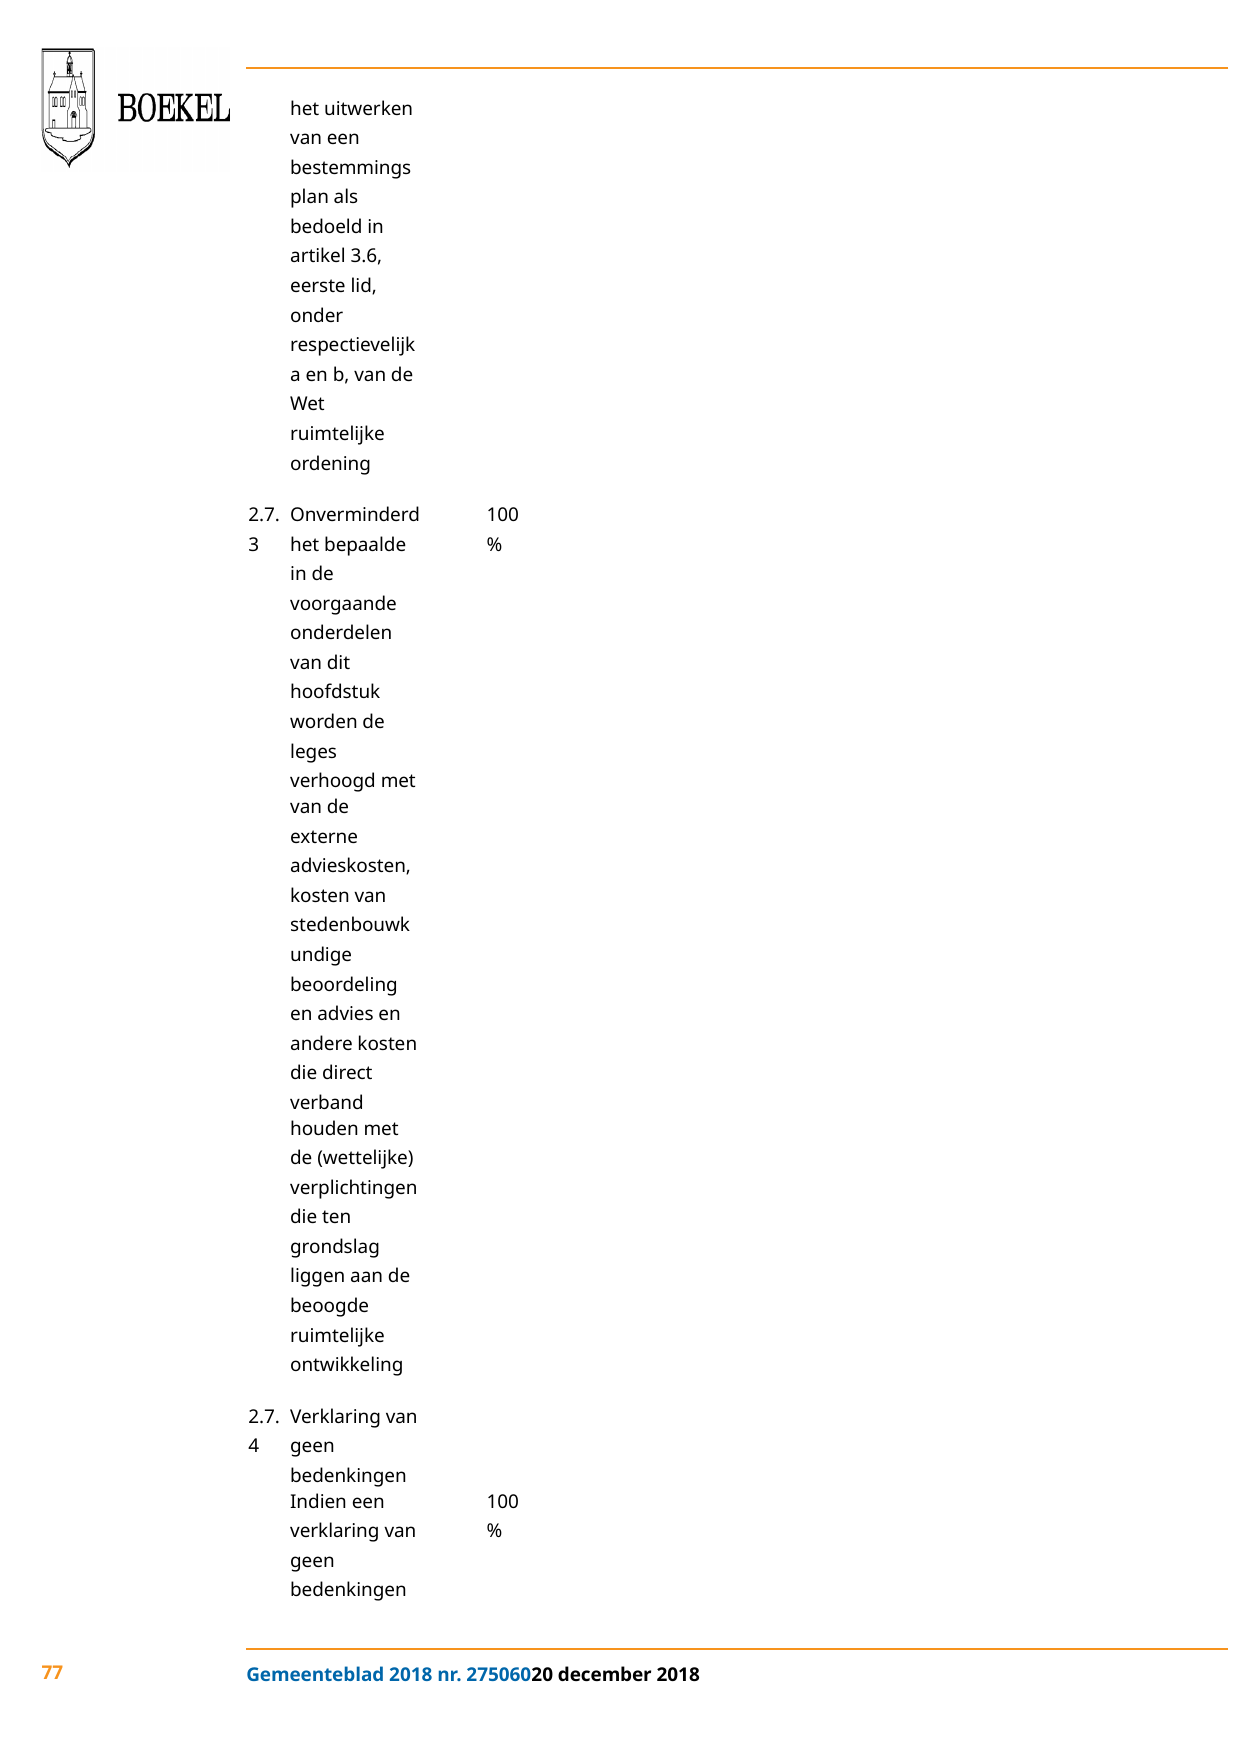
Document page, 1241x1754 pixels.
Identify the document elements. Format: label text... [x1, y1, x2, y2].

table_cell [1118, 1488, 1152, 1602]
table_cell [620, 501, 653, 793]
table_cell 2.7.3 [248, 501, 290, 793]
table_cell [653, 501, 686, 793]
table_cell [586, 1488, 619, 1602]
table_cell [985, 1403, 1018, 1488]
table_cell [586, 1403, 619, 1488]
table_cell [852, 793, 885, 1115]
table_cell [1019, 501, 1052, 793]
table_cell [985, 476, 1018, 501]
table_cell [1085, 1488, 1118, 1602]
table_cell [1052, 1403, 1085, 1488]
table_cell [653, 793, 686, 1115]
table_cell [553, 95, 586, 476]
table_cell [753, 95, 786, 476]
table_cell [885, 1488, 919, 1602]
table_cell [1118, 793, 1152, 1115]
table_cell [819, 476, 852, 501]
table_cell [653, 1403, 686, 1488]
table_cell [1052, 95, 1085, 476]
table_cell [520, 1403, 553, 1488]
table_cell [919, 1115, 952, 1377]
table_cell het uitwerken van een bestemmingsplan als bedoeld in artikel 3.6, eerste lid, onder respectievelijk a en b, van de Wet ruimtelijke ordening [290, 95, 420, 476]
table_cell [486, 476, 520, 501]
table_cell [1052, 476, 1085, 501]
table_cell [520, 1115, 553, 1377]
table_cell [486, 95, 520, 476]
table_cell [1118, 1403, 1152, 1488]
table_cell [719, 476, 752, 501]
table_cell [852, 95, 885, 476]
table_cell [753, 1377, 786, 1403]
table_cell [653, 95, 686, 476]
table_cell [1052, 1115, 1085, 1377]
table_cell [248, 793, 290, 1115]
table_cell [985, 95, 1018, 476]
table_cell [420, 1115, 453, 1377]
table_cell [1085, 1377, 1118, 1403]
table_cell [620, 1488, 653, 1602]
table_cell [248, 95, 290, 476]
table_cell [985, 793, 1018, 1115]
table_cell 100% [486, 1488, 520, 1602]
table_cell [852, 1488, 885, 1602]
table_cell [586, 1115, 619, 1377]
table_cell [1019, 476, 1052, 501]
table_cell [290, 1377, 420, 1403]
table_cell [1052, 1377, 1085, 1403]
table_cell [653, 1115, 686, 1377]
table_cell Onverminderd het bepaalde in de voorgaande onderdelen van dit hoofdstuk worden de leges verhoogd met [290, 501, 420, 793]
table_cell [952, 793, 985, 1115]
table_cell [520, 476, 553, 501]
table_cell [719, 1488, 752, 1602]
table_cell [753, 1115, 786, 1377]
table_cell [719, 1403, 752, 1488]
table_cell [1118, 476, 1152, 501]
table_cell [1085, 476, 1118, 501]
table_cell [1118, 501, 1152, 793]
table_cell [885, 476, 919, 501]
table_cell [586, 1377, 619, 1403]
table_cell [1019, 793, 1052, 1115]
table_cell [653, 476, 686, 501]
table_cell [420, 476, 453, 501]
table_cell [620, 476, 653, 501]
table_cell [885, 793, 919, 1115]
table_cell [553, 1488, 586, 1602]
table_cell [586, 476, 619, 501]
table_cell [486, 1403, 520, 1488]
table_cell [553, 1115, 586, 1377]
table_cell [952, 1377, 985, 1403]
table_cell [420, 1377, 453, 1403]
table_cell [786, 1377, 819, 1403]
table_cell [420, 501, 453, 793]
table_cell [985, 1115, 1018, 1377]
table_cell [753, 793, 786, 1115]
table_cell [1052, 501, 1085, 793]
table_cell [919, 1377, 952, 1403]
table_cell [420, 793, 453, 1115]
table_cell [453, 95, 486, 476]
table_cell [819, 1377, 852, 1403]
table_cell [786, 476, 819, 501]
table_cell [520, 95, 553, 476]
table_cell [686, 501, 719, 793]
table_cell [786, 1403, 819, 1488]
table_cell [985, 1377, 1018, 1403]
table_cell [553, 501, 586, 793]
table_cell [1085, 1403, 1118, 1488]
table_cell [553, 1377, 586, 1403]
table_cell [1019, 95, 1052, 476]
table_cell [719, 1115, 752, 1377]
table_cell [1019, 1377, 1052, 1403]
table_cell [1085, 95, 1118, 476]
table_cell [553, 793, 586, 1115]
table_cell [1118, 95, 1152, 476]
table_cell [852, 1403, 885, 1488]
table_cell [290, 476, 420, 501]
table_cell [819, 95, 852, 476]
table_cell [952, 1115, 985, 1377]
table_cell [686, 1403, 719, 1488]
table_cell [885, 95, 919, 476]
table_cell [686, 1488, 719, 1602]
table_cell [885, 501, 919, 793]
table_cell [586, 501, 619, 793]
table_cell [453, 1488, 486, 1602]
table_cell [885, 1115, 919, 1377]
table_cell [420, 95, 453, 476]
table_cell [1052, 793, 1085, 1115]
table_cell [719, 1377, 752, 1403]
table_cell [786, 95, 819, 476]
table_cell [1085, 1115, 1118, 1377]
table_cell Indien een verklaring van geen bedenkingen [290, 1488, 420, 1602]
table_cell [819, 1403, 852, 1488]
table_cell [985, 1488, 1018, 1602]
table_cell [620, 1115, 653, 1377]
picture [41, 47, 231, 172]
table_cell [786, 501, 819, 793]
table_cell [919, 1488, 952, 1602]
table_cell [786, 793, 819, 1115]
table_cell [520, 1377, 553, 1403]
table_cell [420, 1488, 453, 1602]
table_cell [952, 501, 985, 793]
table_cell [1019, 1115, 1052, 1377]
table_cell [719, 95, 752, 476]
table_cell [952, 1403, 985, 1488]
table_cell [686, 476, 719, 501]
table_cell [919, 476, 952, 501]
table_cell [520, 793, 553, 1115]
table_cell [719, 793, 752, 1115]
table_cell [753, 501, 786, 793]
table_cell [819, 1115, 852, 1377]
table_cell [786, 1488, 819, 1602]
table_cell [852, 1377, 885, 1403]
table_cell [1085, 793, 1118, 1115]
table_cell [586, 95, 619, 476]
table_cell [686, 1377, 719, 1403]
table_cell [520, 501, 553, 793]
table_cell [852, 476, 885, 501]
table_cell [1118, 1377, 1152, 1403]
table_cell [753, 1403, 786, 1488]
table_cell [686, 793, 719, 1115]
table_cell [248, 1488, 290, 1602]
table_cell [453, 1403, 486, 1488]
table_cell [753, 1488, 786, 1602]
table_cell [919, 1403, 952, 1488]
table_cell [753, 476, 786, 501]
table_cell [686, 95, 719, 476]
table_cell [620, 1403, 653, 1488]
table_cell [1118, 1115, 1152, 1377]
table_cell 100% [486, 501, 520, 793]
table_cell [919, 95, 952, 476]
table_cell van de externe advieskosten, kosten van stedenbouwkundige beoordeling en advies en andere kosten die direct verband [290, 793, 420, 1115]
table_cell [1019, 1488, 1052, 1602]
table_cell [486, 793, 520, 1115]
table_cell [486, 1115, 520, 1377]
table_cell [553, 476, 586, 501]
table_cell [686, 1115, 719, 1377]
table_cell [952, 95, 985, 476]
table_cell [453, 793, 486, 1115]
table_cell [248, 1377, 290, 1403]
table_cell [453, 501, 486, 793]
table_cell 2.7.4 [248, 1403, 290, 1488]
table_cell [653, 1377, 686, 1403]
table_cell houden met de (wettelijke) verplichtingen die ten grondslag liggen aan de beoogde ruimtelijke ontwikkeling [290, 1115, 420, 1377]
table_cell [586, 793, 619, 1115]
table_cell [952, 1488, 985, 1602]
table_cell [919, 793, 952, 1115]
table_cell Verklaring van geen bedenkingen [290, 1403, 420, 1488]
table_cell [420, 1403, 453, 1488]
table_cell [553, 1403, 586, 1488]
table_cell [1085, 501, 1118, 793]
table_cell [919, 501, 952, 793]
table_cell [952, 476, 985, 501]
table_cell [620, 1377, 653, 1403]
table_cell [1052, 1488, 1085, 1602]
table_cell [453, 1377, 486, 1403]
table_cell [819, 501, 852, 793]
table_cell [819, 1488, 852, 1602]
table_cell [620, 95, 653, 476]
table_cell [248, 476, 290, 501]
table_cell [885, 1403, 919, 1488]
table_cell [719, 501, 752, 793]
table_cell [520, 1488, 553, 1602]
table_cell [453, 1115, 486, 1377]
table_cell [1019, 1403, 1052, 1488]
table_cell [786, 1115, 819, 1377]
table_cell [985, 501, 1018, 793]
table_cell [653, 1488, 686, 1602]
table_cell [453, 476, 486, 501]
table_cell [486, 1377, 520, 1403]
table_cell [852, 1115, 885, 1377]
table_cell [885, 1377, 919, 1403]
table_cell [852, 501, 885, 793]
table_cell [248, 1115, 290, 1377]
table_cell [620, 793, 653, 1115]
table_cell [819, 793, 852, 1115]
